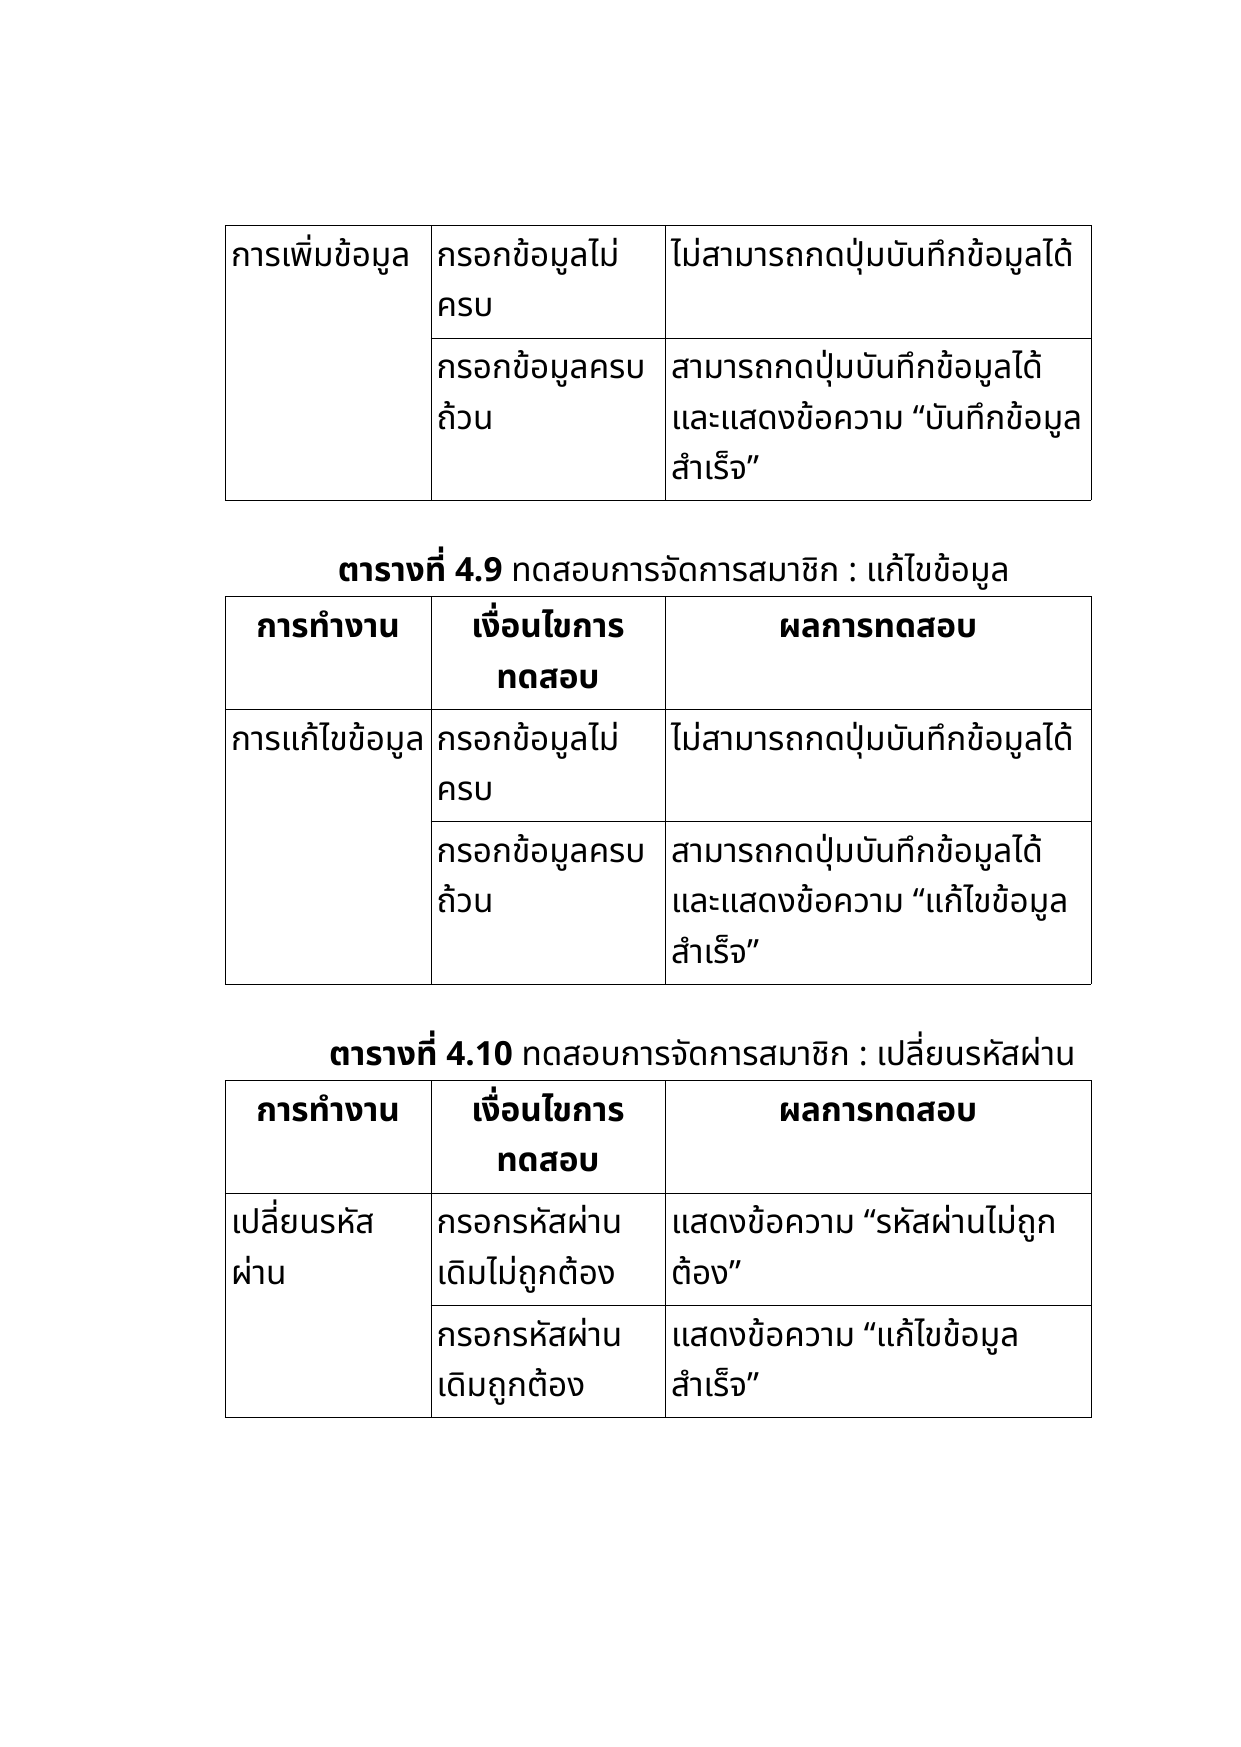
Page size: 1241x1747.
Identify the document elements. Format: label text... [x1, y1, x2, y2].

table_header ผลการทดสอบ [666, 597, 1091, 709]
table_cell กรอกข้อมูลไม่ครบ [432, 710, 665, 821]
table_cell การแก้ไขข้อมูล [226, 710, 431, 984]
table_cell กรอกข้อมูลครบถ้วน [432, 339, 665, 500]
table_cell กรอกข้อมูลครบถ้วน [432, 822, 665, 984]
text ตารางที่ 4.9 ทดสอบการจัดการสมาชิก : แก้ไขข้อมูล [225, 546, 1091, 596]
table_cell กรอกข้อมูลไม่ครบ [432, 226, 665, 337]
table_header เงื่อนไขการทดสอบ [432, 1081, 665, 1192]
table_header การทำงาน [226, 1081, 431, 1192]
table_cell กรอกรหัสผ่านเดิมถูกต้อง [432, 1306, 665, 1417]
table_cell ไม่สามารถกดปุ่มบันทึกข้อมูลได้ [666, 710, 1091, 821]
text ตารางที่ 4.10 ทดสอบการจัดการสมาชิก : เปลี่ยนรหัสผ่าน [225, 1029, 1091, 1080]
table_cell แสดงข้อความ “รหัสผ่านไม่ถูกต้อง” [666, 1194, 1091, 1305]
table_header ผลการทดสอบ [666, 1081, 1091, 1192]
table_cell การเพิ่มข้อมูล [226, 226, 431, 500]
table_cell สามารถกดปุ่มบันทึกข้อมูลได้ และแสดงข้อความ “บันทึกข้อมูลสำเร็จ” [666, 339, 1091, 500]
table_cell สามารถกดปุ่มบันทึกข้อมูลได้ และแสดงข้อความ “แก้ไขข้อมูลสำเร็จ” [666, 822, 1091, 984]
table_cell แสดงข้อความ “แก้ไขข้อมูลสำเร็จ” [666, 1306, 1091, 1417]
table_cell กรอกรหัสผ่านเดิมไม่ถูกต้อง [432, 1194, 665, 1305]
table_cell เปลี่ยนรหัสผ่าน [226, 1194, 431, 1417]
table_header เงื่อนไขการทดสอบ [432, 597, 665, 709]
table_header การทำงาน [226, 597, 431, 709]
table_cell ไม่สามารถกดปุ่มบันทึกข้อมูลได้ [666, 226, 1091, 337]
